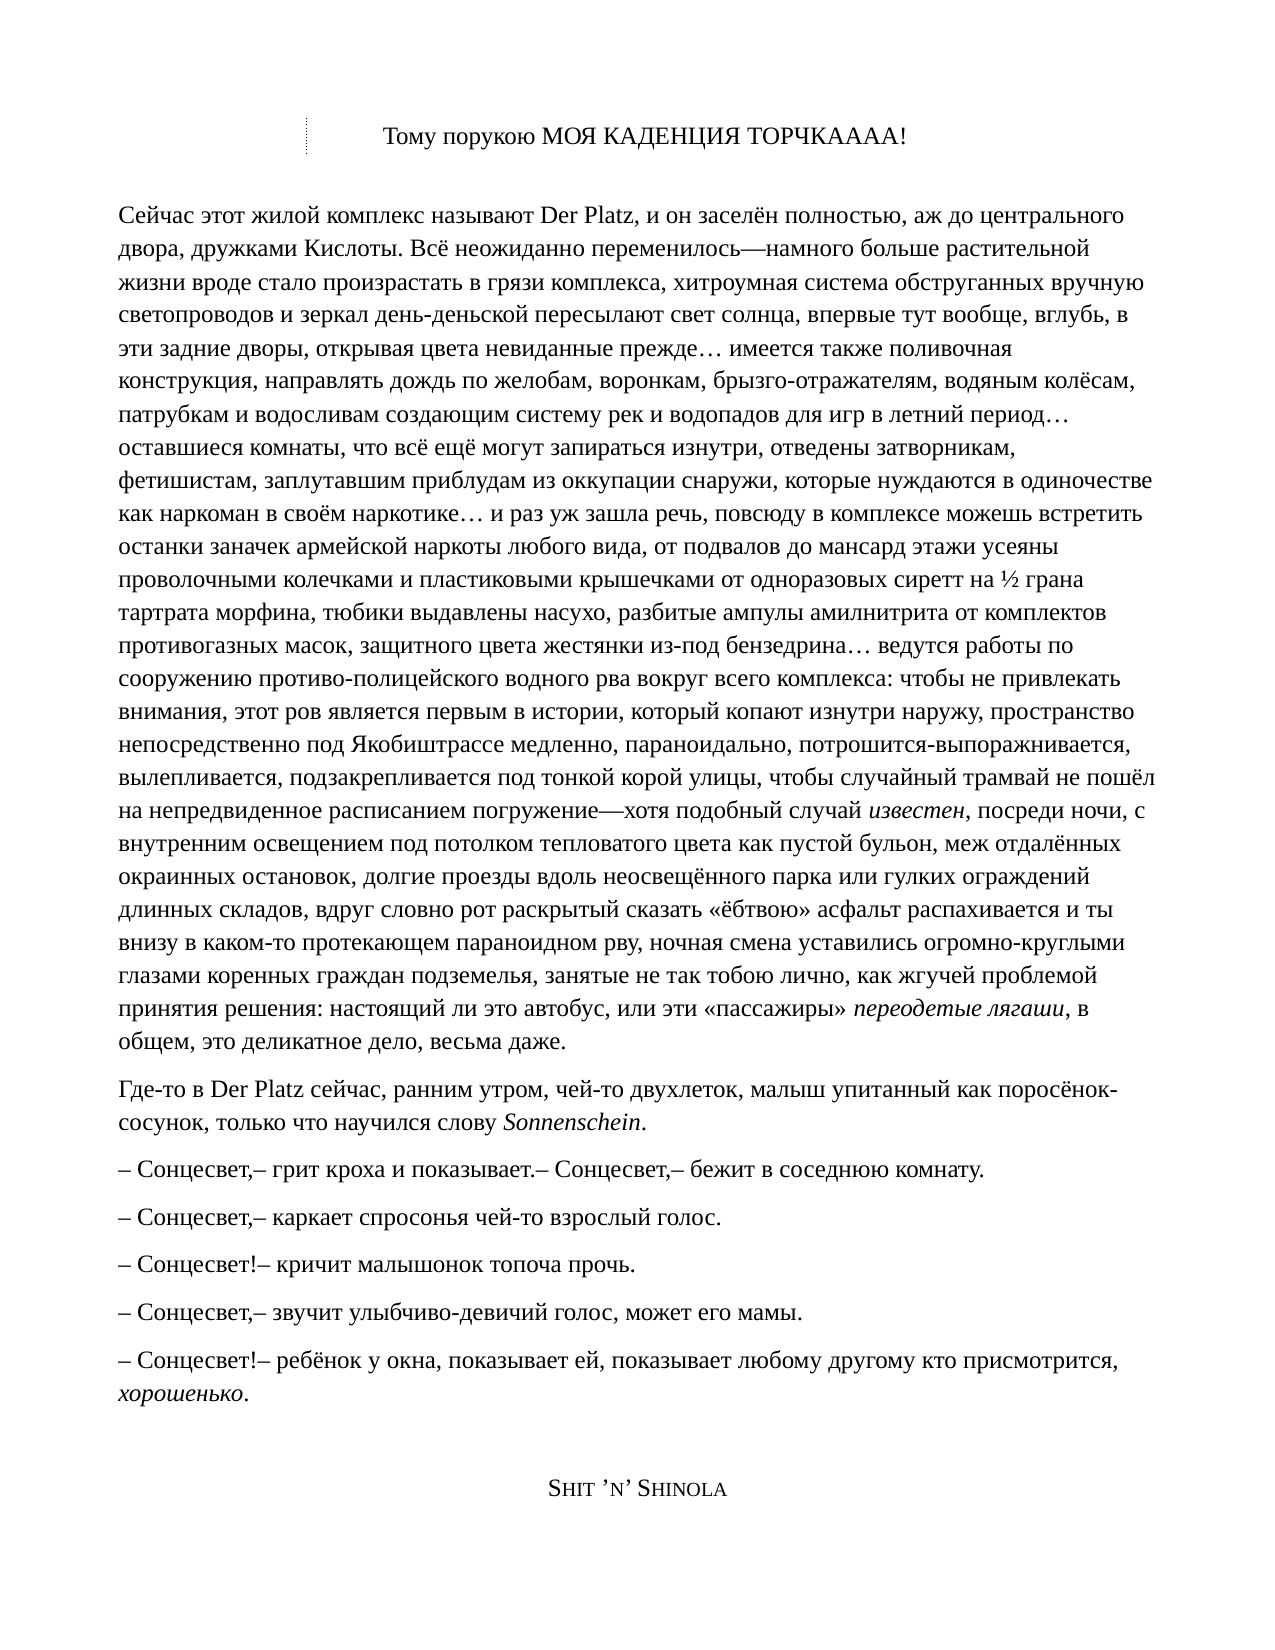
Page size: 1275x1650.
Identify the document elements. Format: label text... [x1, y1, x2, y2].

table_cell [118, 118, 306, 153]
text – Сонцесвет!– ребёнок у окна, показывает ей, показывает любому другому кто присмотрится, хорошенько. [118, 1345, 1157, 1406]
text – Сонцесвет,– грит кроха и показывает.– Сонцесвет,– бежит в соседнюю комнату. [118, 1154, 1157, 1183]
text – Сонцесвет,– каркает спросонья чей-то взрослый голос. [118, 1202, 1157, 1231]
text – Сонцесвет!– кричит малышонок топоча прочь. [118, 1249, 1157, 1278]
table_cell Тому порукою МОЯ КАДЕНЦИЯ ТОРЧКАААА! [306, 118, 1157, 153]
text Где-то в Der Platz сейчас, ранним утром, чей-то двухлеток, малыш упитанный как поросёнок-сосунок, только что научился слову Sonnenschein. [118, 1074, 1157, 1135]
text Сейчас этот жилой комплекс называют Der Platz, и он заселён полностью, аж до центрального двора, дружками Кислоты. Всё неожиданно переменилось—намного больше растительной жизни вроде стало произрастать в грязи комплекса, хитроумная система обструганных вручную светопроводов и зеркал день-деньской пересылают свет солнца, впервые тут вообще, вглубь, в эти задние дворы, открывая цвета невиданные прежде… имеется также поливочная конструкция, направлять дождь по желобам, воронкам, брызго-отражателям, водяным колёсам, патрубкам и водосливам создающим систему рек и водопадов для игр в летний период… оставшиеся комнаты, что всё ещё могут запираться изнутри, отведены затворникам, фетишистам, заплутавшим приблудам из оккупации снаружи, которые нуждаются в одиночестве как наркоман в своём наркотике… и раз уж зашла речь, повсюду в комплексе можешь встретить останки заначек армейской наркоты любого вида, от подвалов до мансард этажи усеяны проволочными колечками и пластиковыми крышечками от одноразовых сиретт на ½ грана тартрата морфина, тюбики выдавлены насухо, разбитые ампулы амилнитрита от комплектов противогазных масок, защитного цвета жестянки из-под бензедрина… ведутся работы по сооружению противо-полицейского водного рва вокруг всего комплекса: чтобы не привлекать внимания, этот ров является первым в истории, который копают изнутри наружу, пространство непосредственно под Якобиштрассе медленно, параноидально, потрошится-выпоражнивается, вылепливается, подзакрепливается под тонкой корой улицы, чтобы случайный трамвай не пошёл на непредвиденное расписанием погружение—хотя подобный случай известен, посреди ночи, с внутренним освещением под потолком тепловатого цвета как пустой бульон, меж отдалённых окраинных остановок, долгие проезды вдоль неосвещённого парка или гулких ограждений длинных складов, вдруг словно рот раскрытый сказать «ёбтвою» асфальт распахивается и ты внизу в каком-то протекающем параноидном рву, ночная смена уставились огромно-круглыми глазами коренных граждан подземелья, занятые не так тобою лично, как жгучей проблемой принятия решения: настоящий ли это автобус, или эти «пассажиры» переодетые лягаши, в общем, это деликатное дело, весьма даже. [118, 201, 1157, 1055]
text Shit ’n’ Shinola [118, 1473, 1157, 1502]
text – Сонцесвет,– звучит улыбчиво-девичий голос, может его мамы. [118, 1297, 1157, 1326]
